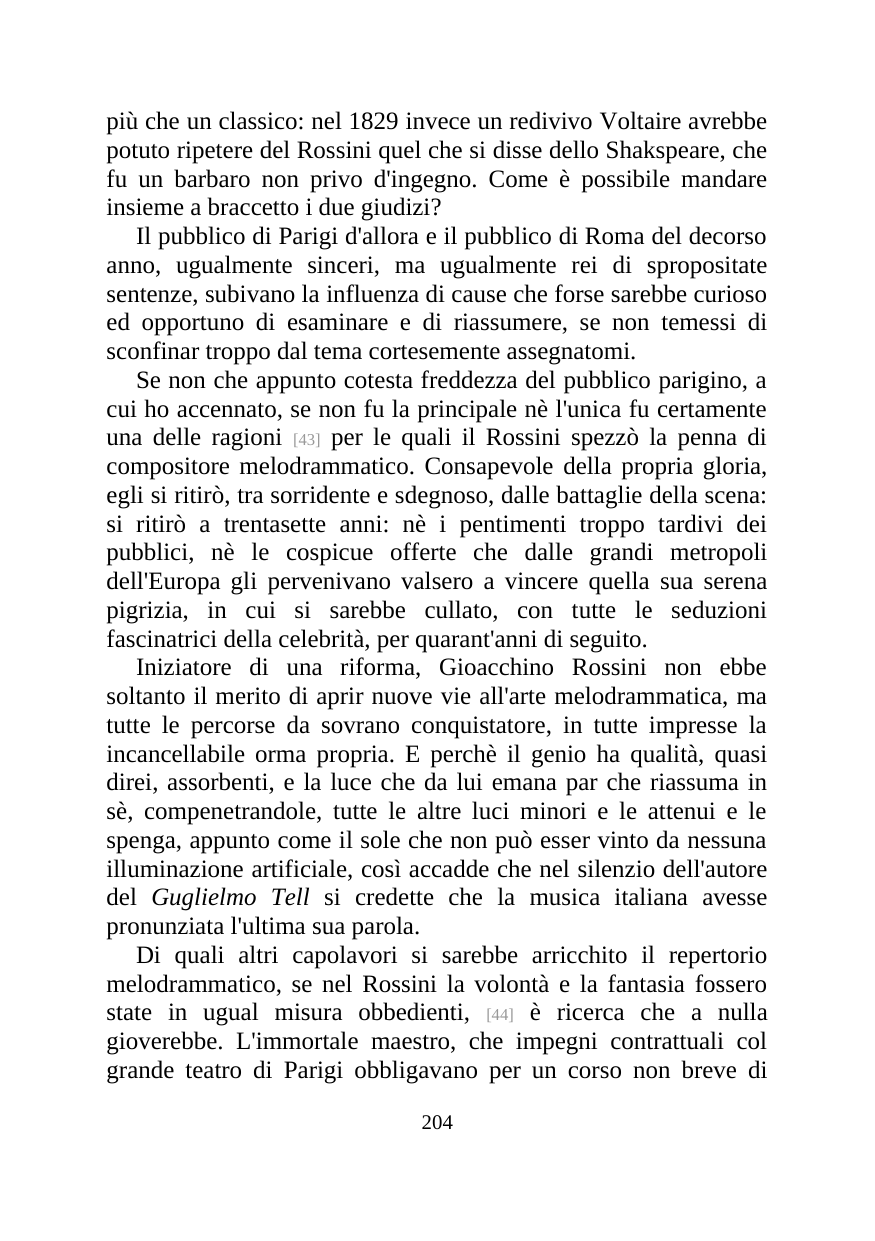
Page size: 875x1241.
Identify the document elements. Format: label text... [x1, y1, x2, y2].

text Di quali altri capolavori si sarebbe arricchito il repertorio melodrammatico, se nel Rossini la volontà e la fantasia fossero state in ugual misura obbedienti, [44] è ricerca che a nulla gioverebbe. L'immortale maestro, che impegni contrattuali col grande teatro di Parigi obbligavano per un corso non breve di [106, 940, 768, 1084]
text più che un classico: nel 1829 invece un redivivo Voltaire avrebbe potuto ripetere del Rossini quel che si disse dello Shakspeare, che fu un barbaro non privo d'ingegno. Come è possibile mandare insieme a braccetto i due giudizi? [106, 106, 768, 221]
text Se non che appunto cotesta freddezza del pubblico parigino, a cui ho accennato, se non fu la principale nè l'unica fu certamente una delle ragioni [43] per le quali il Rossini spezzò la penna di compositore melodrammatico. Consapevole della propria gloria, egli si ritirò, tra sorridente e sdegnoso, dalle battaglie della scena: si ritirò a trentasette anni: nè i pentimenti troppo tardivi dei pubblici, nè le cospicue offerte che dalle grandi metropoli dell'Europa gli pervenivano valsero a vincere quella sua serena pigrizia, in cui si sarebbe cullato, con tutte le seduzioni fascinatrici della celebrità, per quarant'anni di seguito. [106, 365, 768, 652]
text Iniziatore di una riforma, Gioacchino Rossini non ebbe soltanto il merito di aprir nuove vie all'arte melodrammatica, ma tutte le percorse da sovrano conquistatore, in tutte impresse la incancellabile orma propria. E perchè il genio ha qualità, quasi direi, assorbenti, e la luce che da lui emana par che riassuma in sè, compenetrandole, tutte le altre luci minori e le attenui e le spenga, appunto come il sole che non può esser vinto da nessuna illuminazione artificiale, così accadde che nel silenzio dell'autore del Guglielmo Tell si credette che la musica italiana avesse pronunziata l'ultima sua parola. [106, 652, 768, 940]
text Il pubblico di Parigi d'allora e il pubblico di Roma del decorso anno, ugualmente sinceri, ma ugualmente rei di spropositate sentenze, subivano la influenza di cause che forse sarebbe curioso ed opportuno di esaminare e di riassumere, se non temessi di sconfinar troppo dal tema cortesemente assegnatomi. [106, 221, 768, 365]
